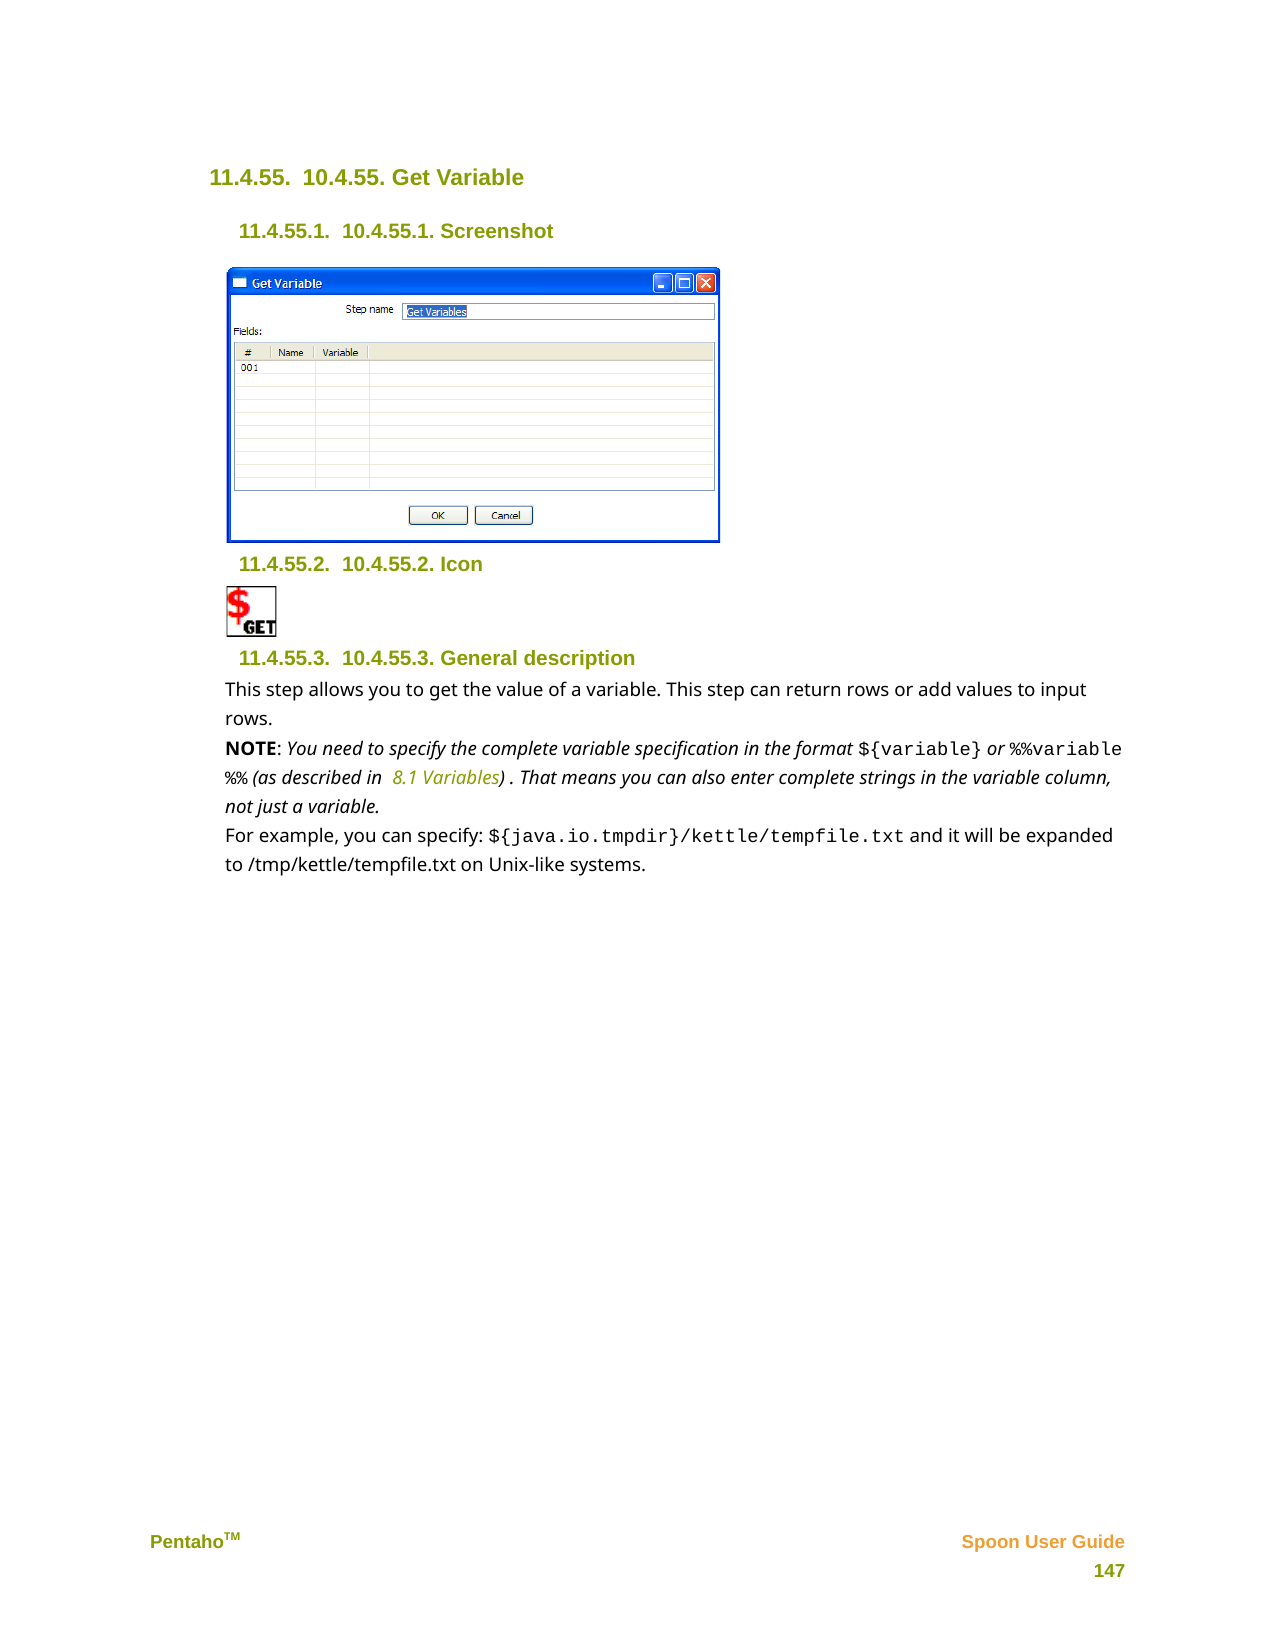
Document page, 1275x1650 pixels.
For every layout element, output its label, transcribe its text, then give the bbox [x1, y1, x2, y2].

subtitle 10.4.55.2. Icon [239, 264, 1125, 578]
text NOTE: You need to specify the complete variable specification in the format ${variable} or %%variable%% (as described in 8.1 Variables) . That means you can also enter complete strings in the variable column, not just a variable. [225, 732, 1125, 819]
picture [226, 586, 277, 637]
subtitle 10.4.55.3. General description [239, 597, 1125, 673]
subtitle 10.4.55.1. Screenshot [239, 211, 1125, 246]
text to /tmp/kettle/tempfile.txt on Unix-like systems. [225, 848, 1125, 877]
subtitle 10.4.55. Get Variable [209, 157, 1125, 192]
text This step allows you to get the value of a variable. This step can return rows or add values to input rows. [225, 673, 1125, 732]
text For example, you can specify: ${java.io.tmpdir}/kettle/tempfile.txt and it will be expanded [225, 819, 1125, 848]
